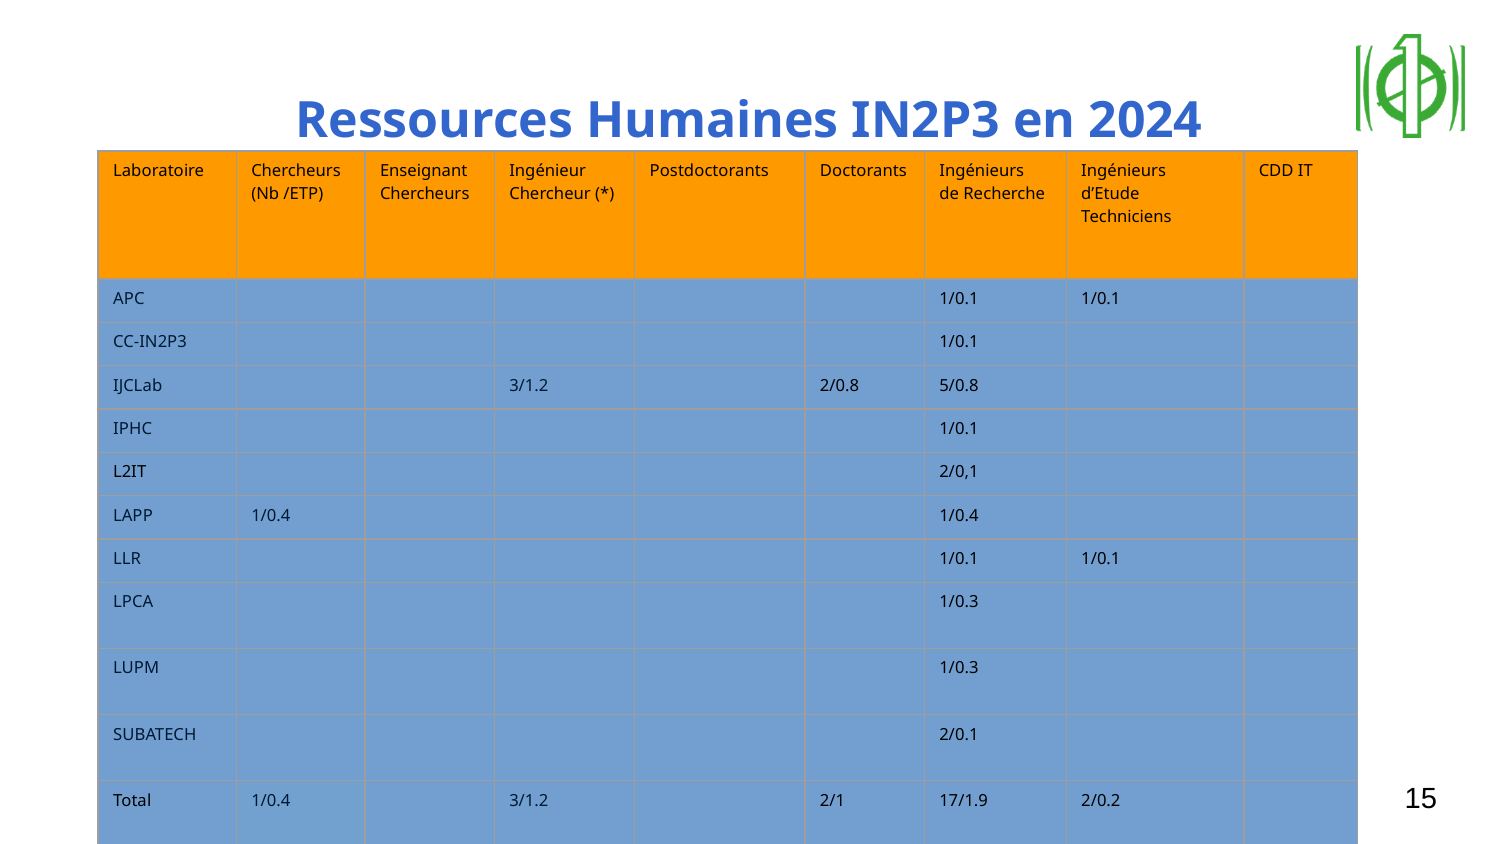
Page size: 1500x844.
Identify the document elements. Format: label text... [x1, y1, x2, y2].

table_cell [1067, 410, 1243, 452]
table_cell [366, 323, 494, 365]
table_header Chercheurs (Nb /ETP) [237, 152, 364, 278]
table_header Ingénieur Chercheur (*) [495, 152, 634, 278]
table_cell [366, 496, 494, 538]
table_cell 1/0.1 [925, 540, 1066, 582]
table_header Ingénieurs de Recherche [925, 152, 1066, 278]
table_cell LPCA [99, 583, 236, 648]
table_cell [635, 366, 804, 408]
table_cell [366, 715, 494, 780]
text_box Ressources Humaines IN2P3 en 2024 [51, 72, 1448, 166]
table_header Laboratoire [99, 152, 236, 278]
table_cell [635, 280, 804, 322]
text_box [1389, 764, 1479, 829]
table_cell [366, 366, 494, 408]
table_cell [806, 323, 924, 365]
table_cell APC [99, 280, 236, 322]
picture [1356, 34, 1465, 138]
table_cell 2/0.2 [1067, 781, 1243, 844]
table_cell [635, 649, 804, 714]
table_cell 1/0.4 [237, 781, 364, 844]
table_cell [237, 366, 364, 408]
table_cell [1067, 366, 1243, 408]
table_cell [1067, 715, 1243, 780]
table_cell [1245, 410, 1357, 452]
table_cell 17/1.9 [925, 781, 1066, 844]
table_cell [366, 781, 494, 844]
table_cell [495, 410, 634, 452]
table_cell [1245, 583, 1357, 648]
table_cell 1/0.1 [925, 410, 1066, 452]
table_cell 2/0.8 [806, 366, 924, 408]
table_cell [806, 280, 924, 322]
table_cell [495, 496, 634, 538]
table_cell 1/0.1 [1067, 280, 1243, 322]
table_cell [495, 453, 634, 495]
table_cell 1/0.1 [1067, 540, 1243, 582]
table_header Enseignant Chercheurs [366, 152, 494, 278]
table_cell [366, 583, 494, 648]
table_cell [635, 496, 804, 538]
table_cell [237, 323, 364, 365]
table_cell 3/1.2 [495, 781, 634, 844]
table_cell IPHC [99, 410, 236, 452]
table_cell [1245, 715, 1357, 780]
table_cell [1245, 280, 1357, 322]
table_cell LLR [99, 540, 236, 582]
table_cell [1067, 323, 1243, 365]
table_cell [806, 715, 924, 780]
table_cell [237, 583, 364, 648]
table_cell [1067, 496, 1243, 538]
table_cell [1245, 649, 1357, 714]
table_cell [635, 323, 804, 365]
table_cell [495, 649, 634, 714]
table_header Doctorants [806, 152, 924, 278]
table_cell [237, 540, 364, 582]
table_cell [237, 715, 364, 780]
table_cell 1/0.4 [237, 496, 364, 538]
table_cell IJCLab [99, 366, 236, 408]
table_cell [1245, 366, 1357, 408]
table_cell [806, 453, 924, 495]
table_cell [495, 280, 634, 322]
table_cell [1245, 540, 1357, 582]
table_cell LUPM [99, 649, 236, 714]
table_cell [635, 781, 804, 844]
table_cell [237, 453, 364, 495]
table_cell [495, 715, 634, 780]
table_cell 5/0.8 [925, 366, 1066, 408]
table_cell [1245, 496, 1357, 538]
table_cell [806, 583, 924, 648]
table_cell [495, 323, 634, 365]
table_cell CC-IN2P3 [99, 323, 236, 365]
table_cell 2/1 [806, 781, 924, 844]
table_cell [1067, 453, 1243, 495]
table_cell [1067, 649, 1243, 714]
table_cell [806, 649, 924, 714]
table_header Ingénieurs d’Etude Techniciens [1067, 152, 1243, 278]
table_cell [366, 280, 494, 322]
table_cell SUBATECH [99, 715, 236, 780]
table_cell 1/0.3 [925, 649, 1066, 714]
table_cell [806, 540, 924, 582]
table_cell [237, 410, 364, 452]
table_cell [366, 453, 494, 495]
table_cell [1245, 781, 1357, 844]
table_header Postdoctorants [635, 152, 804, 278]
table_cell 2/0,1 [925, 453, 1066, 495]
table_cell 1/0.3 [925, 583, 1066, 648]
table_cell [806, 496, 924, 538]
table_cell [635, 715, 804, 780]
table_cell [635, 583, 804, 648]
table_cell 2/0.1 [925, 715, 1066, 780]
table_cell 1/0.1 [925, 323, 1066, 365]
table_cell [1245, 323, 1357, 365]
table_cell [635, 540, 804, 582]
table_cell 3/1.2 [495, 366, 634, 408]
table_cell 1/0.1 [925, 280, 1066, 322]
table_cell L2IT [99, 453, 236, 495]
table_cell [635, 453, 804, 495]
table_cell Total [99, 781, 236, 844]
table_cell LAPP [99, 496, 236, 538]
table_cell 1/0.4 [925, 496, 1066, 538]
table_cell [495, 583, 634, 648]
table_cell [237, 649, 364, 714]
table_cell [237, 280, 364, 322]
table_cell [366, 649, 494, 714]
table_header CDD IT [1245, 152, 1357, 278]
table_cell [635, 410, 804, 452]
table_cell [495, 540, 634, 582]
table_cell [366, 410, 494, 452]
table_cell [1245, 453, 1357, 495]
table_cell [806, 410, 924, 452]
table_cell [1067, 583, 1243, 648]
table_cell [366, 540, 494, 582]
